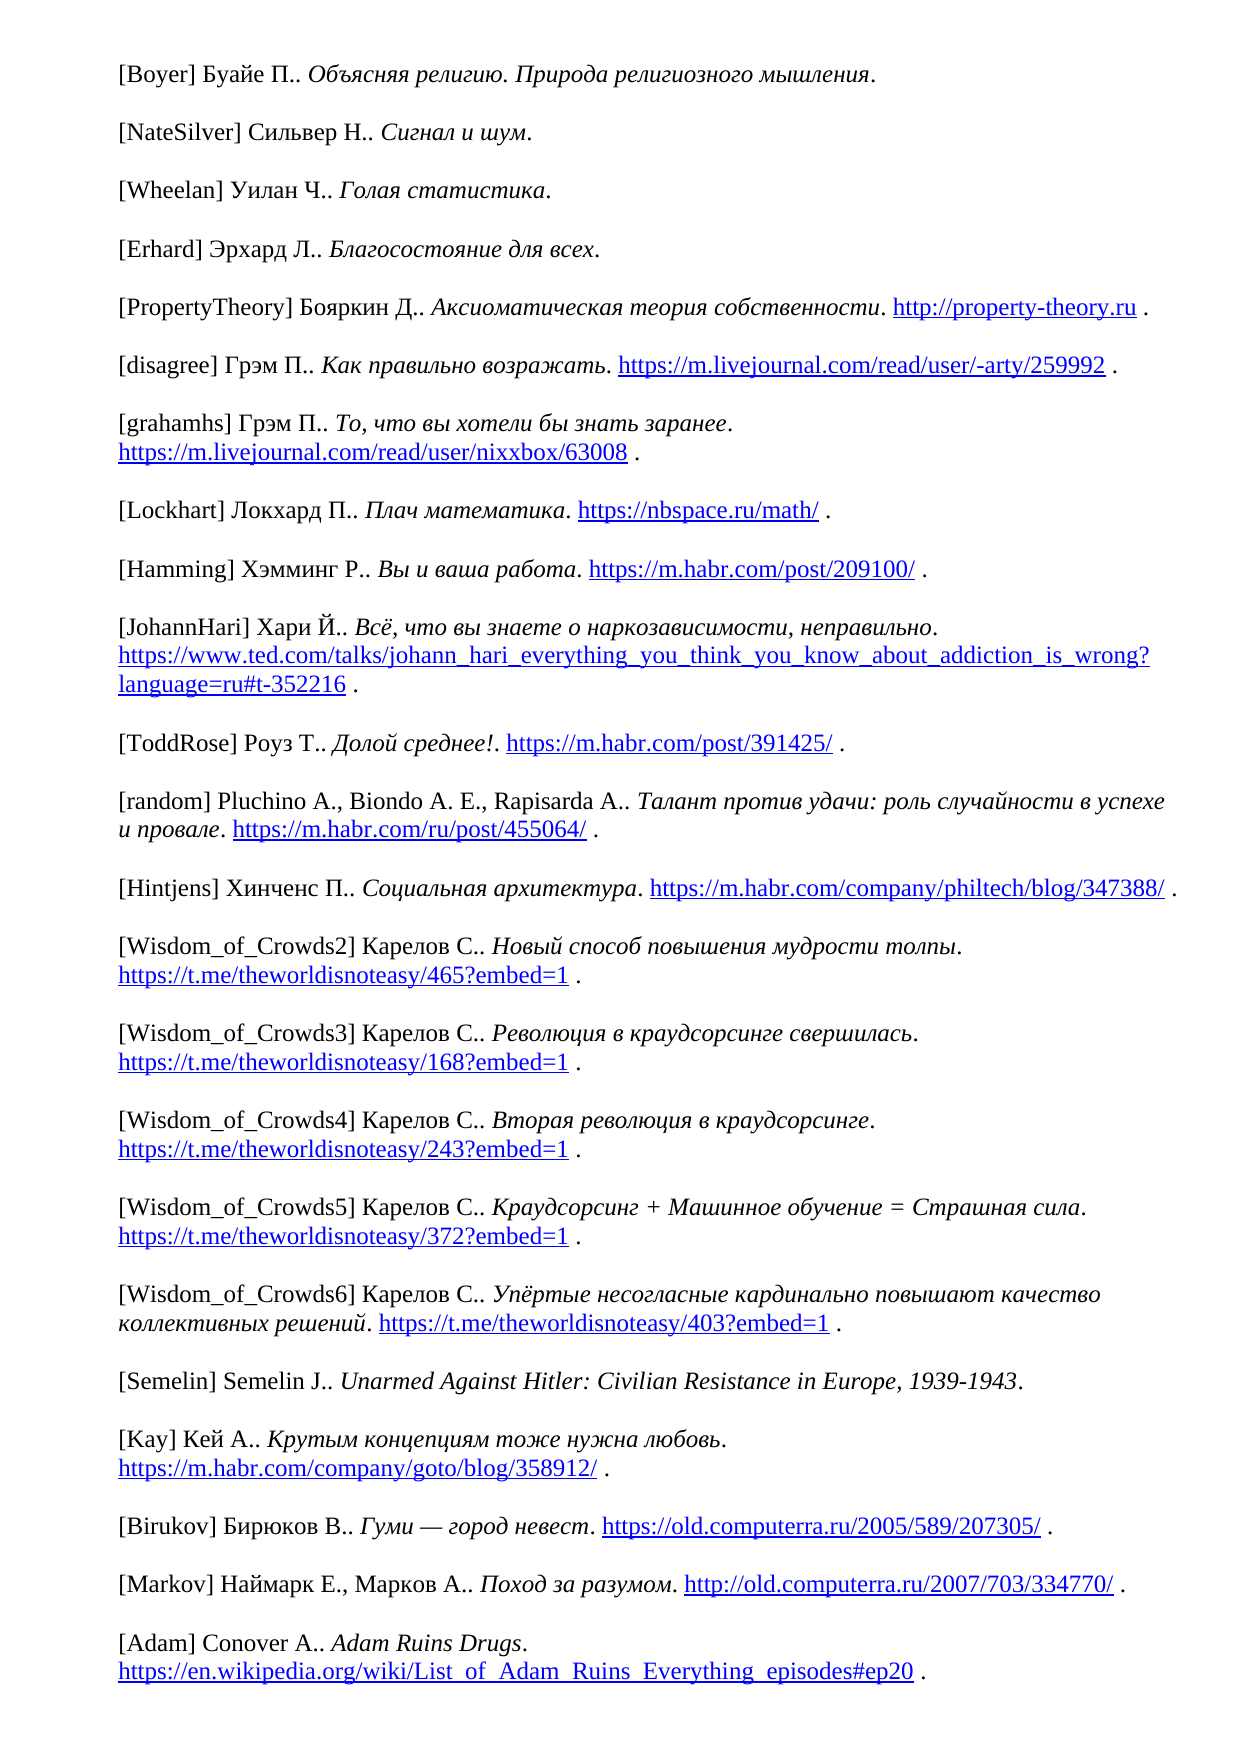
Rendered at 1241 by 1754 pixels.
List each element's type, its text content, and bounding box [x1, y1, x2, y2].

text [Markov] Наймарк Е., Марков А.. Поход за разумом. http://old.computerra.ru/2007/703/334770/ . [118, 1569, 1181, 1598]
text [Boyer] Буайе П.. Объясняя религию. Природа религиозного мышления. [118, 59, 1181, 88]
text [PropertyTheory] Бояркин Д.. Аксиоматическая теория собственности. http://property-theory.ru . [118, 292, 1181, 321]
text [Adam] Conover A.. Adam Ruins Drugs. https://en.wikipedia.org/wiki/List_of_Adam_Ruins_Everything_episodes#ep20 . [118, 1628, 1181, 1685]
text [grahamhs] Грэм П.. То, что вы хотели бы знать заранее. https://m.livejournal.com/read/user/nixxbox/63008 . [118, 408, 1181, 466]
text [Hintjens] Хинченс П.. Социальная архитектура. https://m.habr.com/company/philtech/blog/347388/ . [118, 873, 1181, 902]
text [ToddRose] Роуз Т.. Долой среднее!. https://m.habr.com/post/391425/ . [118, 728, 1181, 756]
text [Kay] Кей А.. Крутым концепциям тоже нужна любовь. https://m.habr.com/company/goto/blog/358912/ . [118, 1424, 1181, 1482]
text [Wisdom_of_Crowds4] Карелов С.. Вторая революция в краудсорсинге. https://t.me/theworldisnoteasy/243?embed=1 . [118, 1105, 1181, 1162]
text [Wheelan] Уилан Ч.. Голая статистика. [118, 176, 1181, 204]
text [disagree] Грэм П.. Как правильно возражать. https://m.livejournal.com/read/user/-arty/259992 . [118, 350, 1181, 379]
text [JohannHari] Хари Й.. Всё, что вы знаете о наркозависимости, неправильно. https://www.ted.com/talks/johann_hari_everything_you_think_you_know_about_addiction_is_wrong?language=ru#t-352216 . [118, 612, 1181, 698]
text [Semelin] Semelin J.. Unarmed Against Hitler: Civilian Resistance in Europe, 1939-1943. [118, 1366, 1181, 1395]
text [Wisdom_of_Crowds6] Карелов С.. Упёртые несогласные кардинально повышают качество коллективных решений. https://t.me/theworldisnoteasy/403?embed=1 . [118, 1279, 1181, 1336]
text [Wisdom_of_Crowds2] Карелов С.. Новый способ повышения мудрости толпы. https://t.me/theworldisnoteasy/465?embed=1 . [118, 931, 1181, 988]
text [Wisdom_of_Crowds5] Карелов С.. Краудсорсинг + Машинное обучение = Страшная сила. https://t.me/theworldisnoteasy/372?embed=1 . [118, 1192, 1181, 1249]
text [Hamming] Хэмминг Р.. Вы и ваша работа. https://m.habr.com/post/209100/ . [118, 554, 1181, 582]
text [Birukov] Бирюков В.. Гуми — город невест. https://old.computerra.ru/2005/589/207305/ . [118, 1511, 1181, 1540]
text [random] Pluchino A., Biondo A. E., Rapisarda A.. Талант против удачи: роль случайности в успехе и провале. https://m.habr.com/ru/post/455064/ . [118, 786, 1181, 843]
text [Wisdom_of_Crowds3] Карелов С.. Революция в краудсорсинге свершилась. https://t.me/theworldisnoteasy/168?embed=1 . [118, 1018, 1181, 1076]
text [Lockhart] Локхард П.. Плач математика. https://nbspace.ru/math/ . [118, 495, 1181, 524]
text [Erhard] Эрхард Л.. Благосостояние для всех. [118, 234, 1181, 262]
text [NateSilver] Сильвер Н.. Сигнал и шум. [118, 117, 1181, 146]
